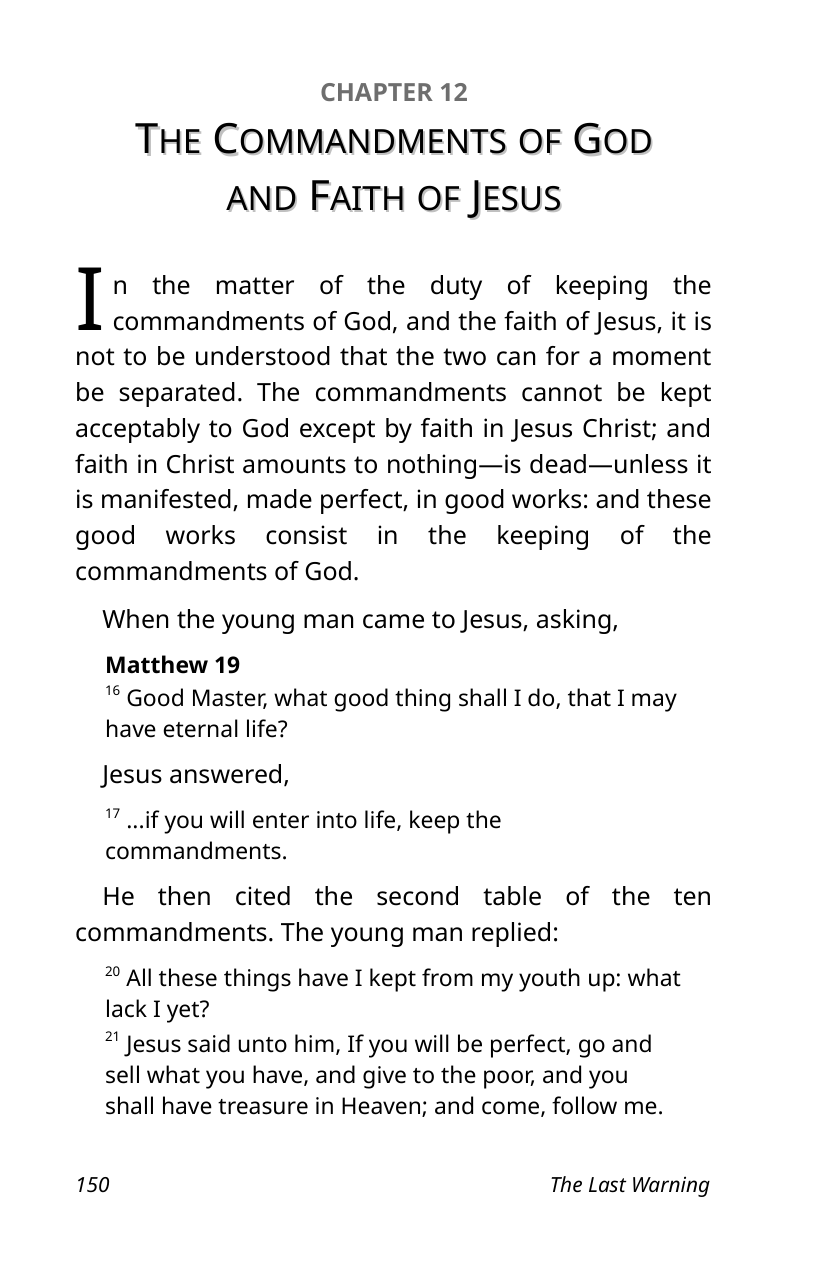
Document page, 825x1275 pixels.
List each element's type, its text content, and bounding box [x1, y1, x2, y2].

text Jesus answered, [75, 756, 712, 790]
text 17 ...if you will enter into life, keep the commandments. [105, 804, 682, 867]
title The Commandments of God and Faith of Jesus [75, 109, 712, 223]
text When the young man came to Jesus, asking, [75, 601, 712, 635]
text 16 Good Master, what good thing shall I do, that I may have eternal life? [105, 682, 682, 744]
text 20 All these things have I kept from my youth up: what lack I yet? [105, 962, 682, 1024]
text Chapter 12 [75, 75, 712, 109]
text He then cited the second table of the ten commandments. The young man replied: [75, 878, 712, 948]
text Matthew 19 [105, 649, 712, 680]
text 21 Jesus said unto him, If you will be perfect, go and sell what you have, and give to the poor, and you shall have treasure in Heaven; and come, follow me. [105, 1028, 682, 1121]
text In the matter of the duty of keeping the commandments of God, and the faith of Jesus, it is not to be understood that the two can for a moment be separated. The commandments cannot be kept acceptably to God except by faith in Jesus Christ; and faith in Christ amounts to nothing—is dead—unless it is manifested, made perfect, in good works: and these good works consist in the keeping of the commandments of God. [75, 268, 712, 587]
